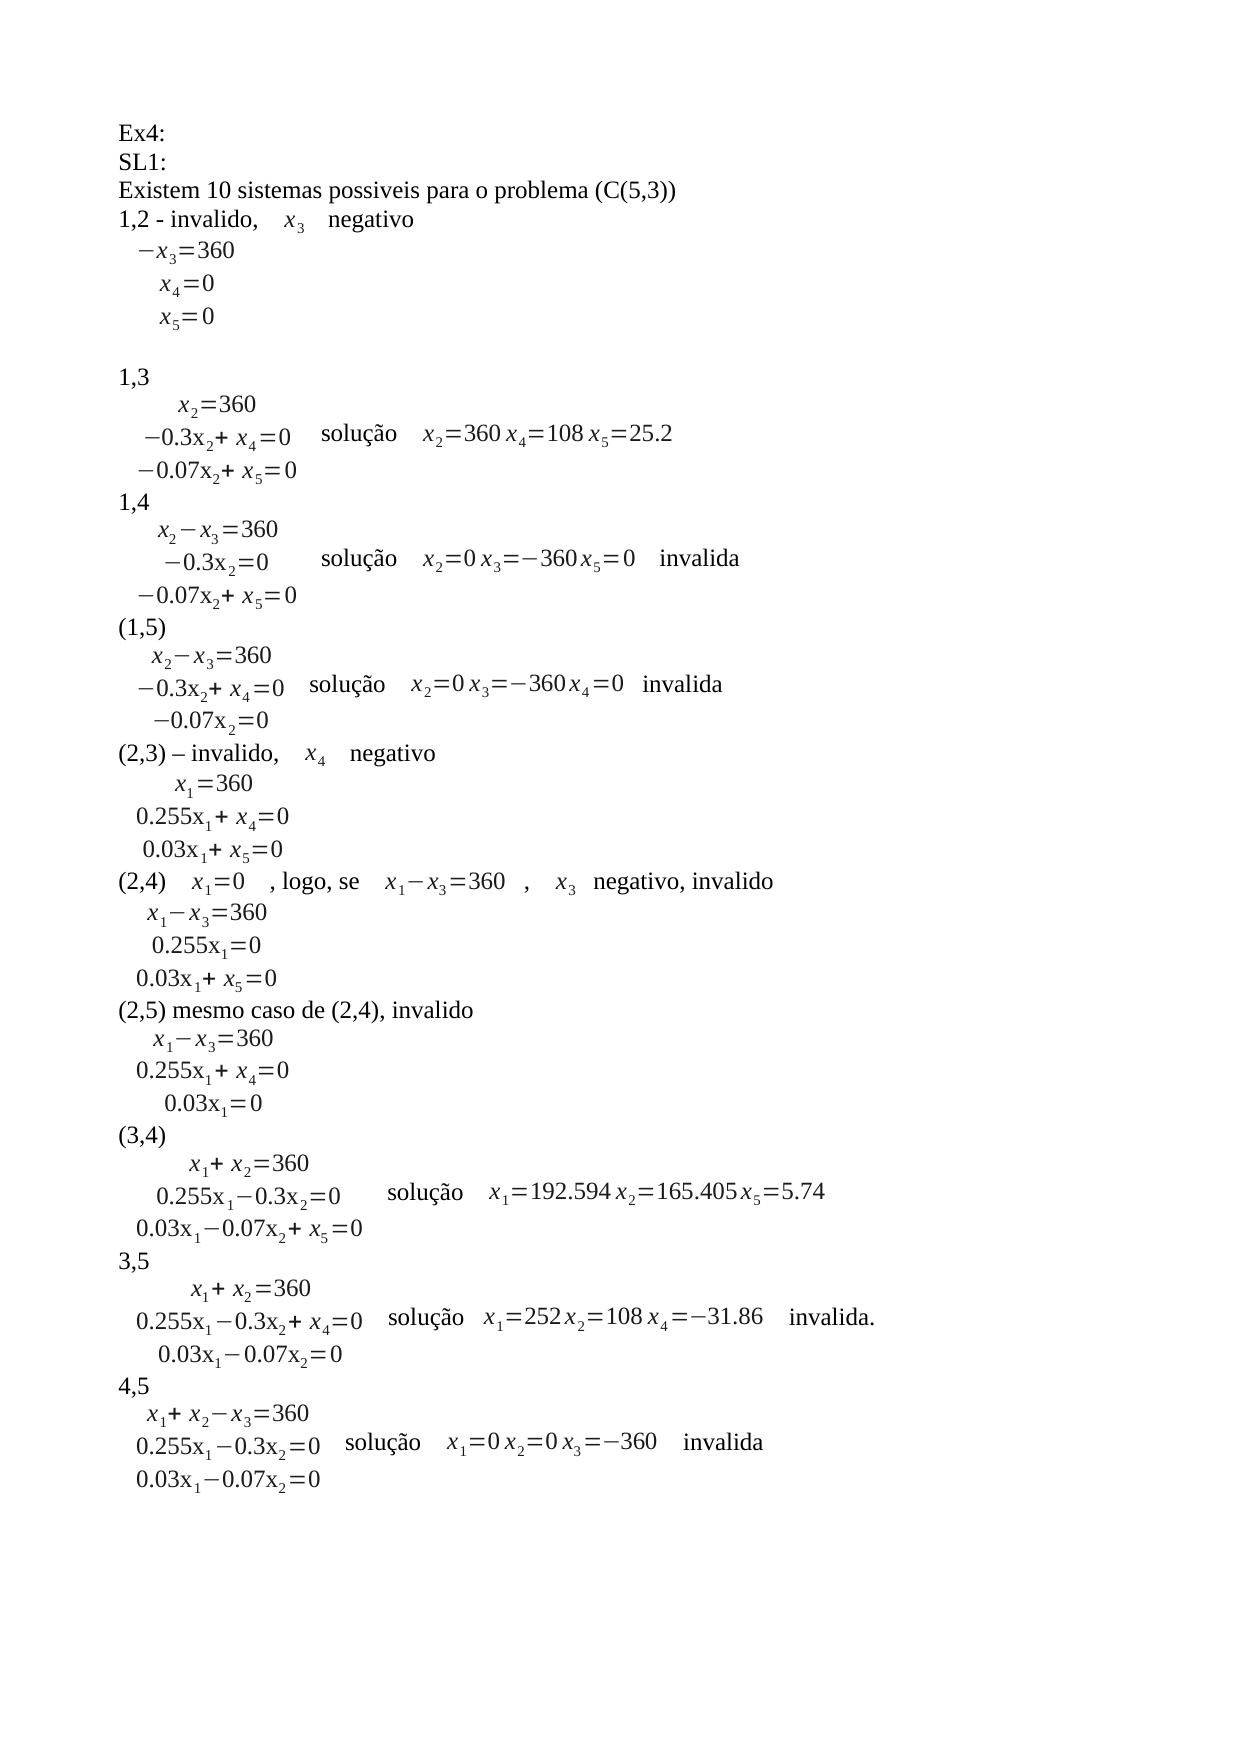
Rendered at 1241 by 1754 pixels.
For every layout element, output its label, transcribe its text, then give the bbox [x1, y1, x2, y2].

text 1,3 [118, 362, 1122, 391]
text Ex4: [118, 118, 1122, 147]
text (2,5) mesmo caso de (2,4), invalido [118, 995, 1122, 1024]
text solução invalida [118, 516, 1122, 612]
text 3,5 [118, 1246, 1122, 1274]
text 4,5 [118, 1371, 1122, 1400]
text (2,4) , logo, se , negativo, invalido [118, 866, 1122, 899]
text solução [118, 1149, 1122, 1246]
text solução invalida [118, 1400, 1122, 1496]
text solução [118, 391, 1122, 487]
text Existem 10 sistemas possiveis para o problema (C(5,3)) [118, 176, 1122, 204]
text 1,4 [118, 487, 1122, 516]
text (1,5) [118, 612, 1122, 641]
text solução invalida. [118, 1274, 1122, 1371]
text (2,3) – invalido, negativo [118, 738, 1122, 770]
text SL1: [118, 147, 1122, 176]
text 1,2 - invalido, negativo [118, 204, 1122, 237]
text solução invalida [118, 641, 1122, 738]
text (3,4) [118, 1121, 1122, 1149]
